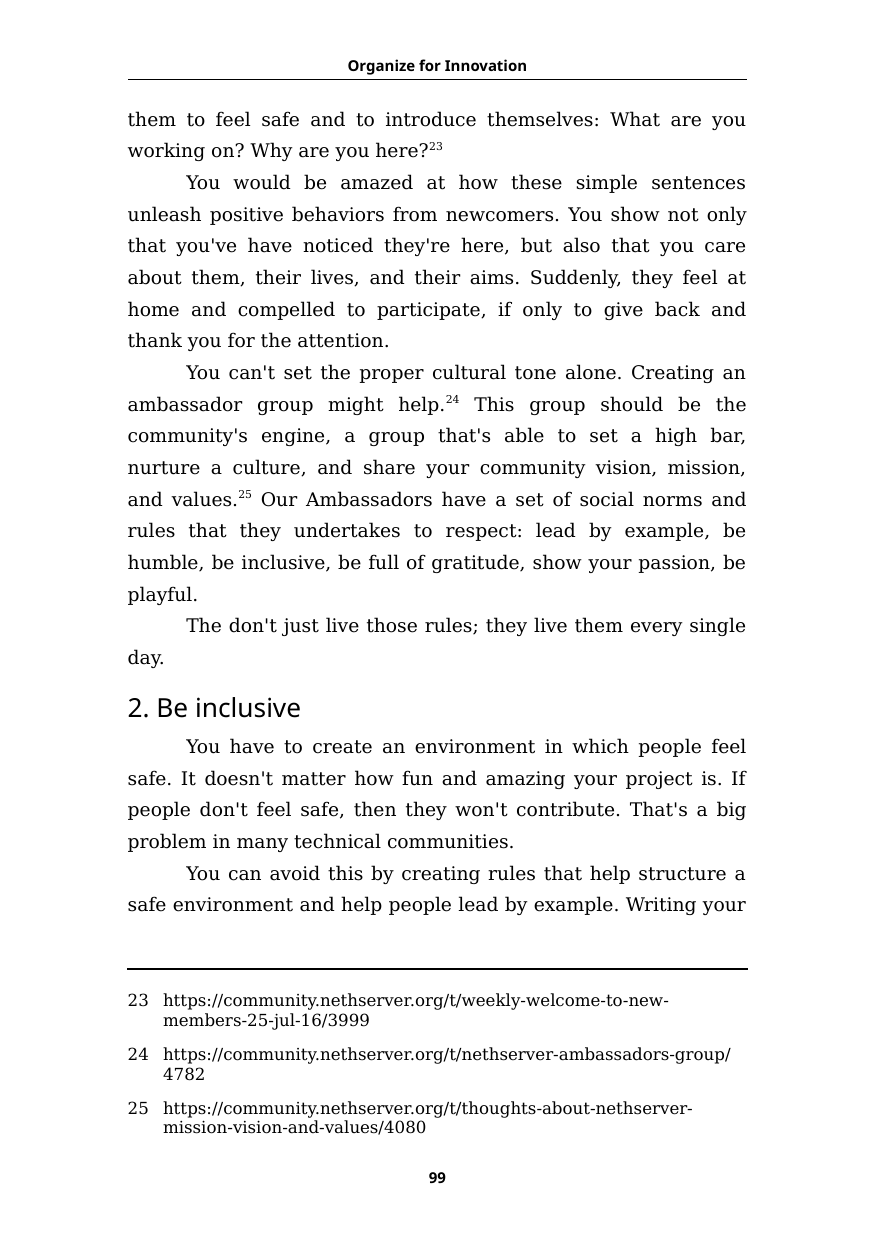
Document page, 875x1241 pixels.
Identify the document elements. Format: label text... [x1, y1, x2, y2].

text You would be amazed at how these simple sentences unleash positive behaviors from newcomers. You show not only that you've have noticed they're here, but also that you care about them, their lives, and their aims. Suddenly, they feel at home and compelled to participate, if only to give back and thank you for the attention. [127, 172, 747, 352]
text The don't just live those rules; they live them every single day. [127, 615, 747, 669]
text https://community.nethserver.org/t/nethserver-ambassadors-group/4782 [127, 1045, 747, 1084]
text You can avoid this by creating rules that help structure a safe environment and help people lead by example. Writing your [127, 863, 747, 916]
text You have to create an environment in which people feel safe. It doesn't matter how fun and amazing your project is. If people don't feel safe, then they won't contribute. That's a big problem in many technical communities. [127, 736, 747, 853]
text You can't set the proper cultural tone alone. Creating an ambassador group might help. This group should be the community's engine, a group that's able to set a high bar, nurture a culture, and share your community vision, mission, and values. Our Ambassadors have a set of social norms and rules that they undertakes to respect: lead by example, be humble, be inclusive, be full of gratitude, show your passion, be playful. [127, 362, 747, 606]
text them to feel safe and to introduce themselves: What are you working on? Why are you here? [127, 109, 747, 162]
subtitle 2. Be inclusive [127, 693, 747, 724]
text https://community.nethserver.org/t/thoughts-about-nethserver-mission-vision-and-values/4080 [127, 1099, 747, 1138]
text https://community.nethserver.org/t/weekly-welcome-to-new-members-25-jul-16/3999 [127, 991, 747, 1030]
